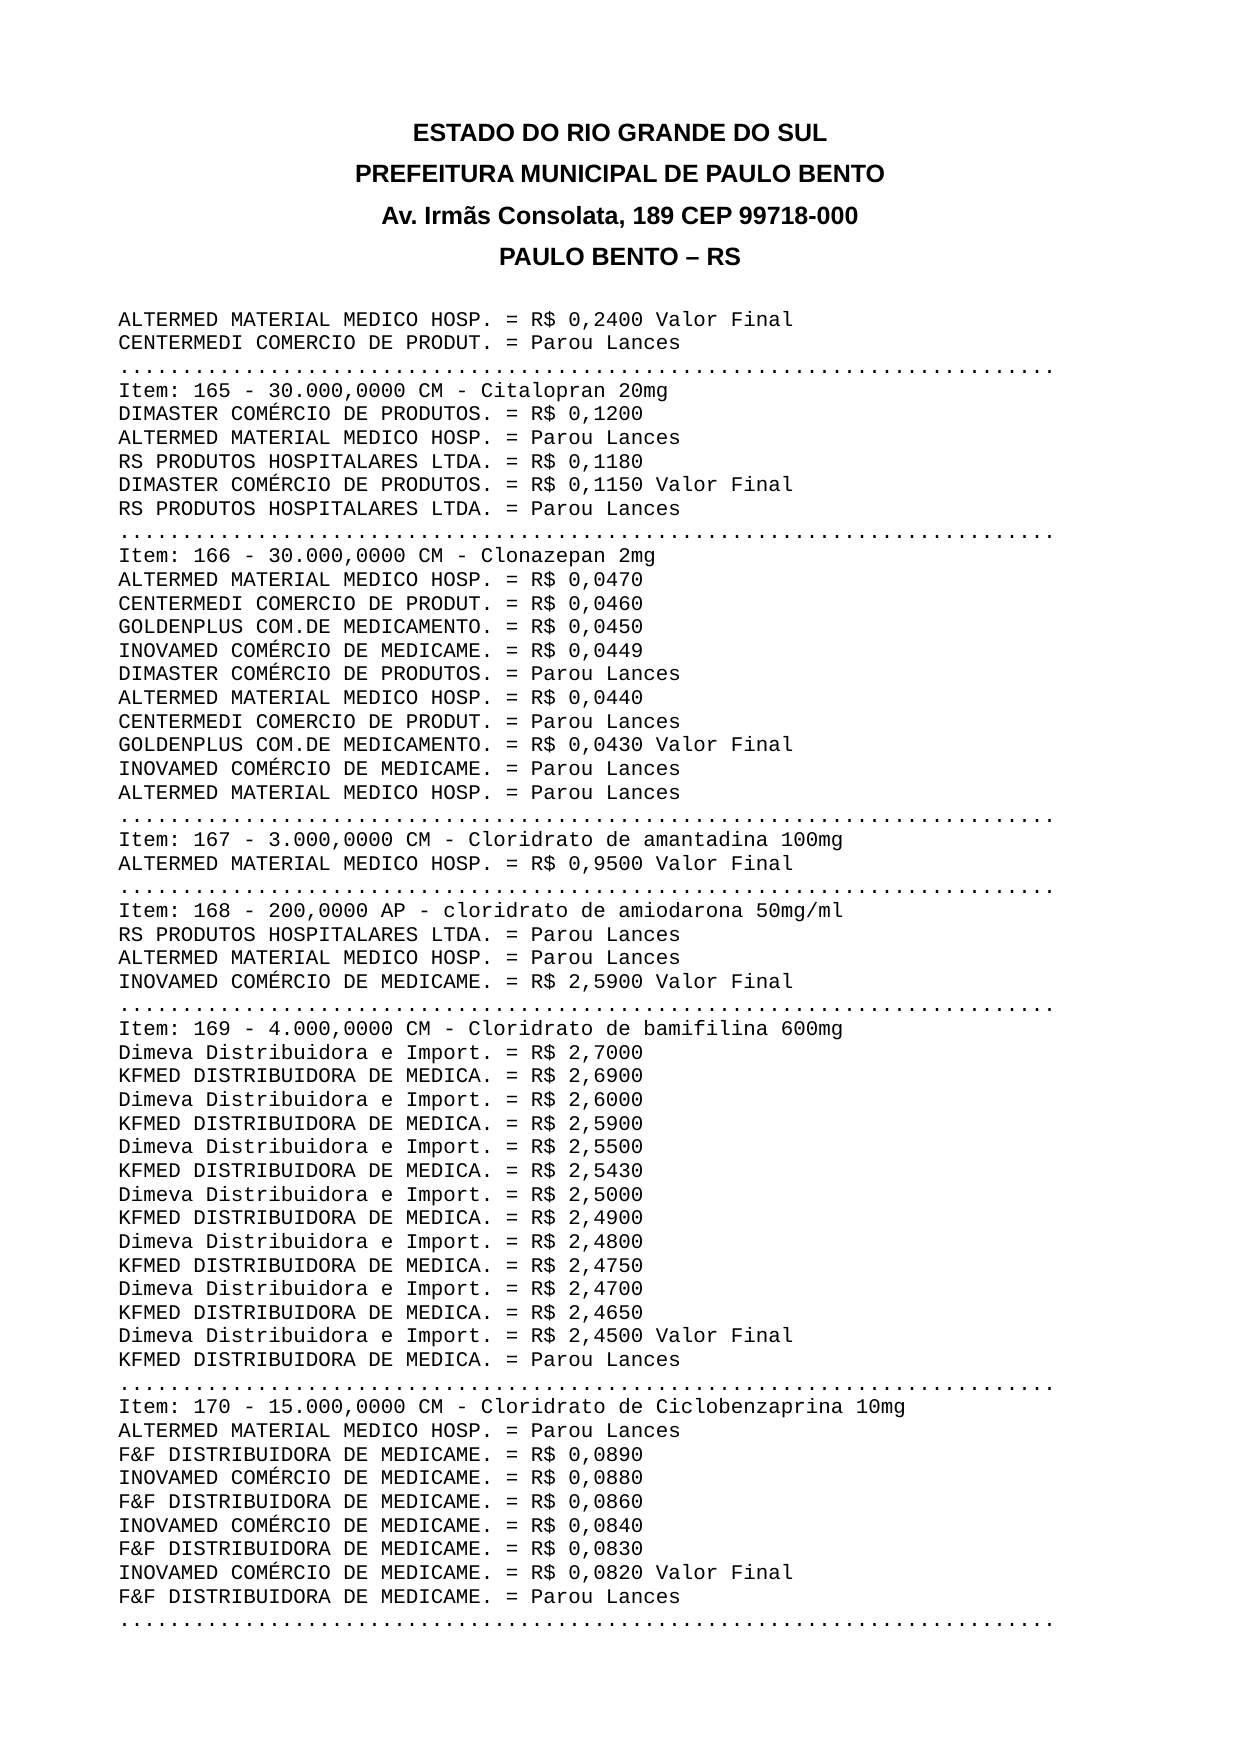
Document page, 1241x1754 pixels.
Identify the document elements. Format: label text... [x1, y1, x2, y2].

text ALTERMED MATERIAL MEDICO HOSP. = R$ 0,2400 Valor Final CENTERMEDI COMERCIO DE PRODUT. = Parou Lances ........................................................................... Item: 165 - 30.000,0000 CM - Citalopran 20mg DIMASTER COMÉRCIO DE PRODUTOS. = R$ 0,1200 ALTERMED MATERIAL MEDICO HOSP. = Parou Lances RS PRODUTOS HOSPITALARES LTDA. = R$ 0,1180 DIMASTER COMÉRCIO DE PRODUTOS. = R$ 0,1150 Valor Final RS PRODUTOS HOSPITALARES LTDA. = Parou Lances ........................................................................... Item: 166 - 30.000,0000 CM - Clonazepan 2mg ALTERMED MATERIAL MEDICO HOSP. = R$ 0,0470 CENTERMEDI COMERCIO DE PRODUT. = R$ 0,0460 GOLDENPLUS COM.DE MEDICAMENTO. = R$ 0,0450 INOVAMED COMÉRCIO DE MEDICAME. = R$ 0,0449 DIMASTER COMÉRCIO DE PRODUTOS. = Parou Lances ALTERMED MATERIAL MEDICO HOSP. = R$ 0,0440 CENTERMEDI COMERCIO DE PRODUT. = Parou Lances GOLDENPLUS COM.DE MEDICAMENTO. = R$ 0,0430 Valor Final INOVAMED COMÉRCIO DE MEDICAME. = Parou Lances ALTERMED MATERIAL MEDICO HOSP. = Parou Lances ........................................................................... Item: 167 - 3.000,0000 CM - Cloridrato de amantadina 100mg ALTERMED MATERIAL MEDICO HOSP. = R$ 0,9500 Valor Final ........................................................................... Item: 168 - 200,0000 AP - cloridrato de amiodarona 50mg/ml RS PRODUTOS HOSPITALARES LTDA. = Parou Lances ALTERMED MATERIAL MEDICO HOSP. = Parou Lances INOVAMED COMÉRCIO DE MEDICAME. = R$ 2,5900 Valor Final ........................................................................... Item: 169 - 4.000,0000 CM - Cloridrato de bamifilina 600mg Dimeva Distribuidora e Import. = R$ 2,7000 KFMED DISTRIBUIDORA DE MEDICA. = R$ 2,6900 Dimeva Distribuidora e Import. = R$ 2,6000 KFMED DISTRIBUIDORA DE MEDICA. = R$ 2,5900 Dimeva Distribuidora e Import. = R$ 2,5500 KFMED DISTRIBUIDORA DE MEDICA. = R$ 2,5430 Dimeva Distribuidora e Import. = R$ 2,5000 KFMED DISTRIBUIDORA DE MEDICA. = R$ 2,4900 Dimeva Distribuidora e Import. = R$ 2,4800 KFMED DISTRIBUIDORA DE MEDICA. = R$ 2,4750 Dimeva Distribuidora e Import. = R$ 2,4700 KFMED DISTRIBUIDORA DE MEDICA. = R$ 2,4650 Dimeva Distribuidora e Import. = R$ 2,4500 Valor Final KFMED DISTRIBUIDORA DE MEDICA. = Parou Lances ........................................................................... Item: 170 - 15.000,0000 CM - Cloridrato de Ciclobenzaprina 10mg ALTERMED MATERIAL MEDICO HOSP. = Parou Lances F&F DISTRIBUIDORA DE MEDICAME. = R$ 0,0890 INOVAMED COMÉRCIO DE MEDICAME. = R$ 0,0880 F&F DISTRIBUIDORA DE MEDICAME. = R$ 0,0860 INOVAMED COMÉRCIO DE MEDICAME. = R$ 0,0840 F&F DISTRIBUIDORA DE MEDICAME. = R$ 0,0830 INOVAMED COMÉRCIO DE MEDICAME. = R$ 0,0820 Valor Final F&F DISTRIBUIDORA DE MEDICAME. = Parou Lances ........................................................................... [118, 309, 1122, 1633]
